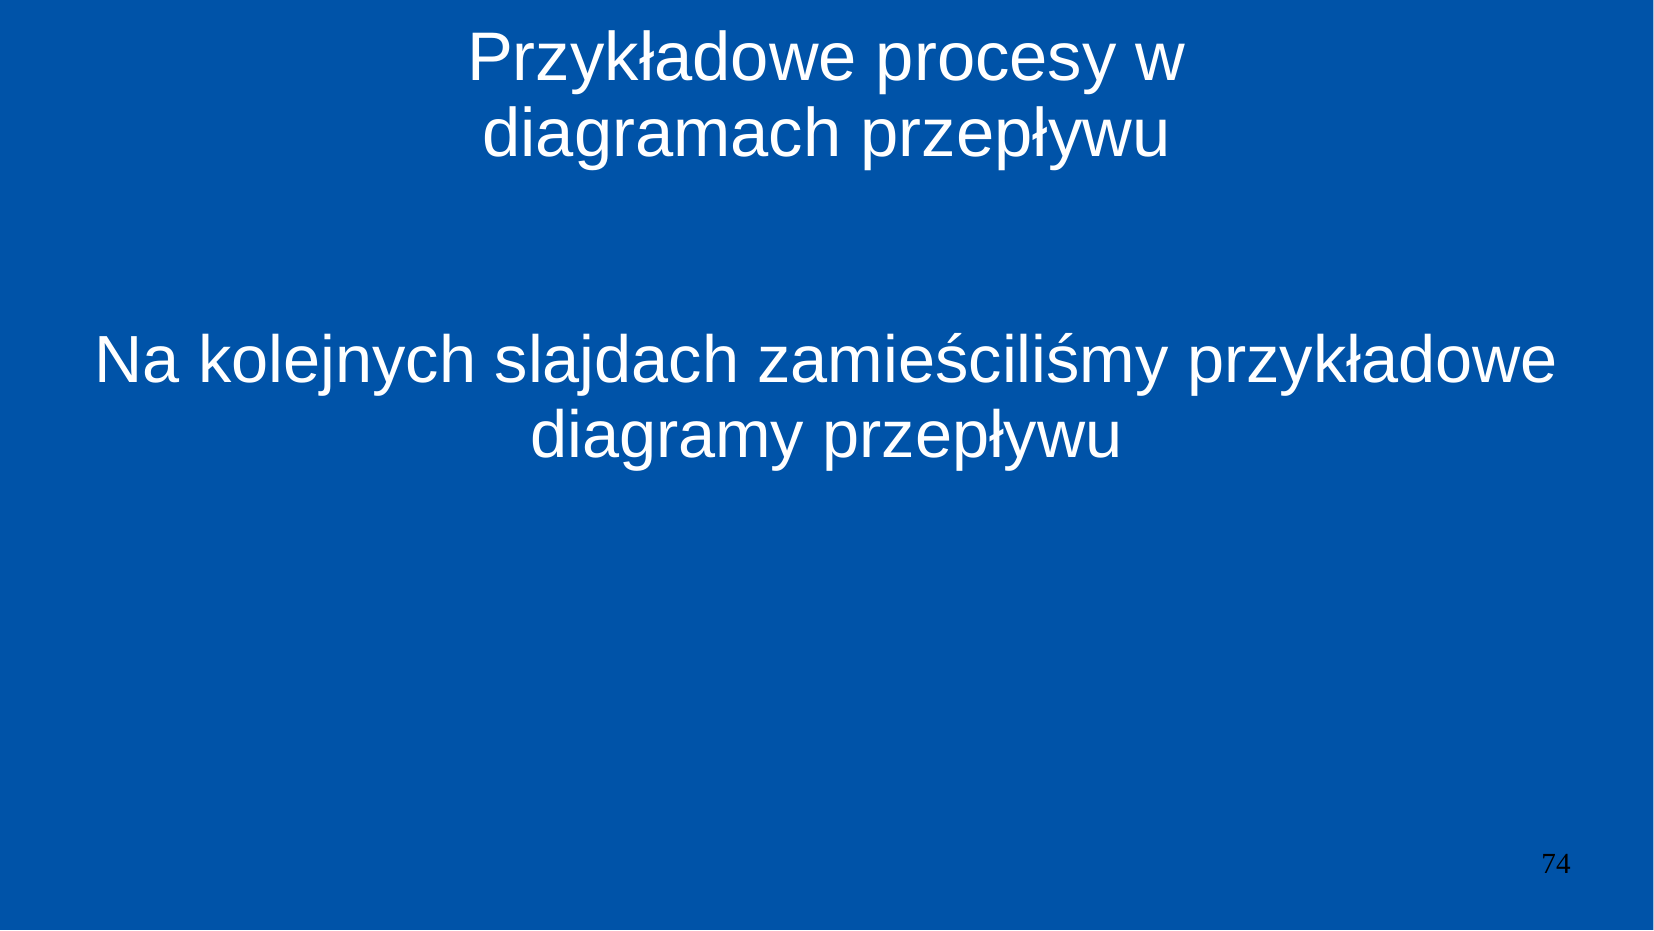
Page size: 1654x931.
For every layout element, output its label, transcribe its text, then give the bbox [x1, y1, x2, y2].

title Przykładowe procesy w diagramach przepływu [389, 17, 1264, 37]
subtitle Na kolejnych slajdach zamieściliśmy przykładowe diagramy przepływu [82, 37, 1571, 758]
